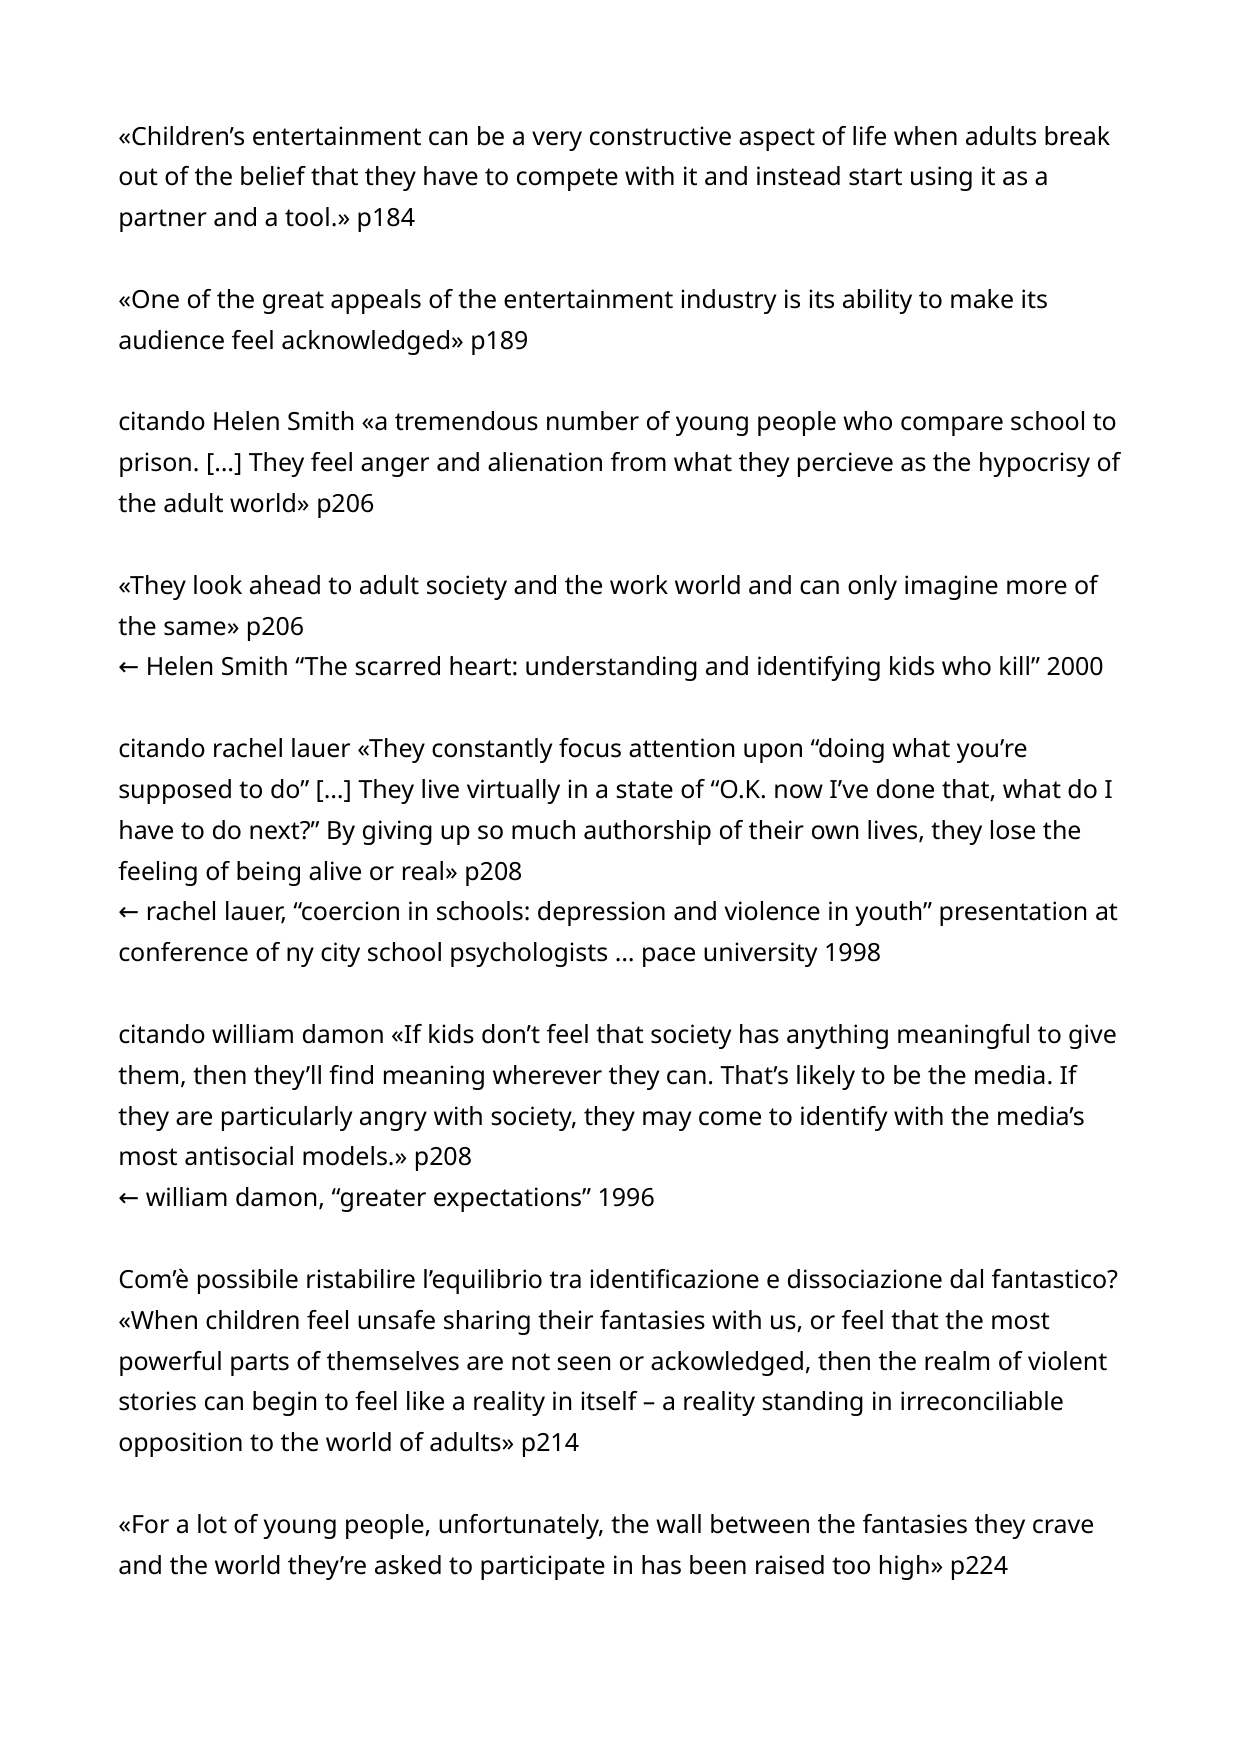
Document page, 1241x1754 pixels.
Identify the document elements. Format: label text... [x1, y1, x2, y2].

text «They look ahead to adult society and the work world and can only imagine more of the same» p206 [118, 567, 1122, 642]
text citando Helen Smith «a tremendous number of young people who compare school to prison. […] They feel anger and alienation from what they percieve as the hypocrisy of the adult world» p206 [118, 404, 1122, 520]
text «Children’s entertainment can be a very constructive aspect of life when adults break out of the belief that they have to compete with it and instead start using it as a partner and a tool.» p184 [118, 118, 1122, 234]
text Com’è possibile ristabilire l’equilibrio tra identificazione e dissociazione dal fantastico? [118, 1261, 1122, 1296]
text «When children feel unsafe sharing their fantasies with us, or feel that the most powerful parts of themselves are not seen or ackowledged, then the realm of violent stories can begin to feel like a reality in itself – a reality standing in irreconciliable opposition to the world of adults» p214 [118, 1302, 1122, 1459]
text «One of the great appeals of the entertainment industry is its ability to make its audience feel acknowledged» p189 [118, 281, 1122, 356]
text ← william damon, “greater expectations” 1996 [118, 1180, 1122, 1214]
text citando william damon «If kids don’t feel that society has anything meaningful to give them, then they’ll find meaning wherever they can. That’s likely to be the media. If they are particularly angry with society, they may come to identify with the media’s most antisocial models.» p208 [118, 1016, 1122, 1173]
text citando rachel lauer «They constantly focus attention upon “doing what you’re supposed to do” […] They live virtually in a state of “O.K. now I’ve done that, what do I have to do next?” By giving up so much authorship of their own lives, they lose the feeling of being alive or real» p208 [118, 731, 1122, 887]
text «For a lot of young people, unfortunately, the wall between the fantasies they crave and the world they’re asked to participate in has been raised too high» p224 [118, 1506, 1122, 1581]
text ← Helen Smith “The scarred heart: understanding and identifying kids who kill” 2000 [118, 649, 1122, 683]
text ← rachel lauer, “coercion in schools: depression and violence in youth” presentation at conference of ny city school psychologists … pace university 1998 [118, 894, 1122, 969]
